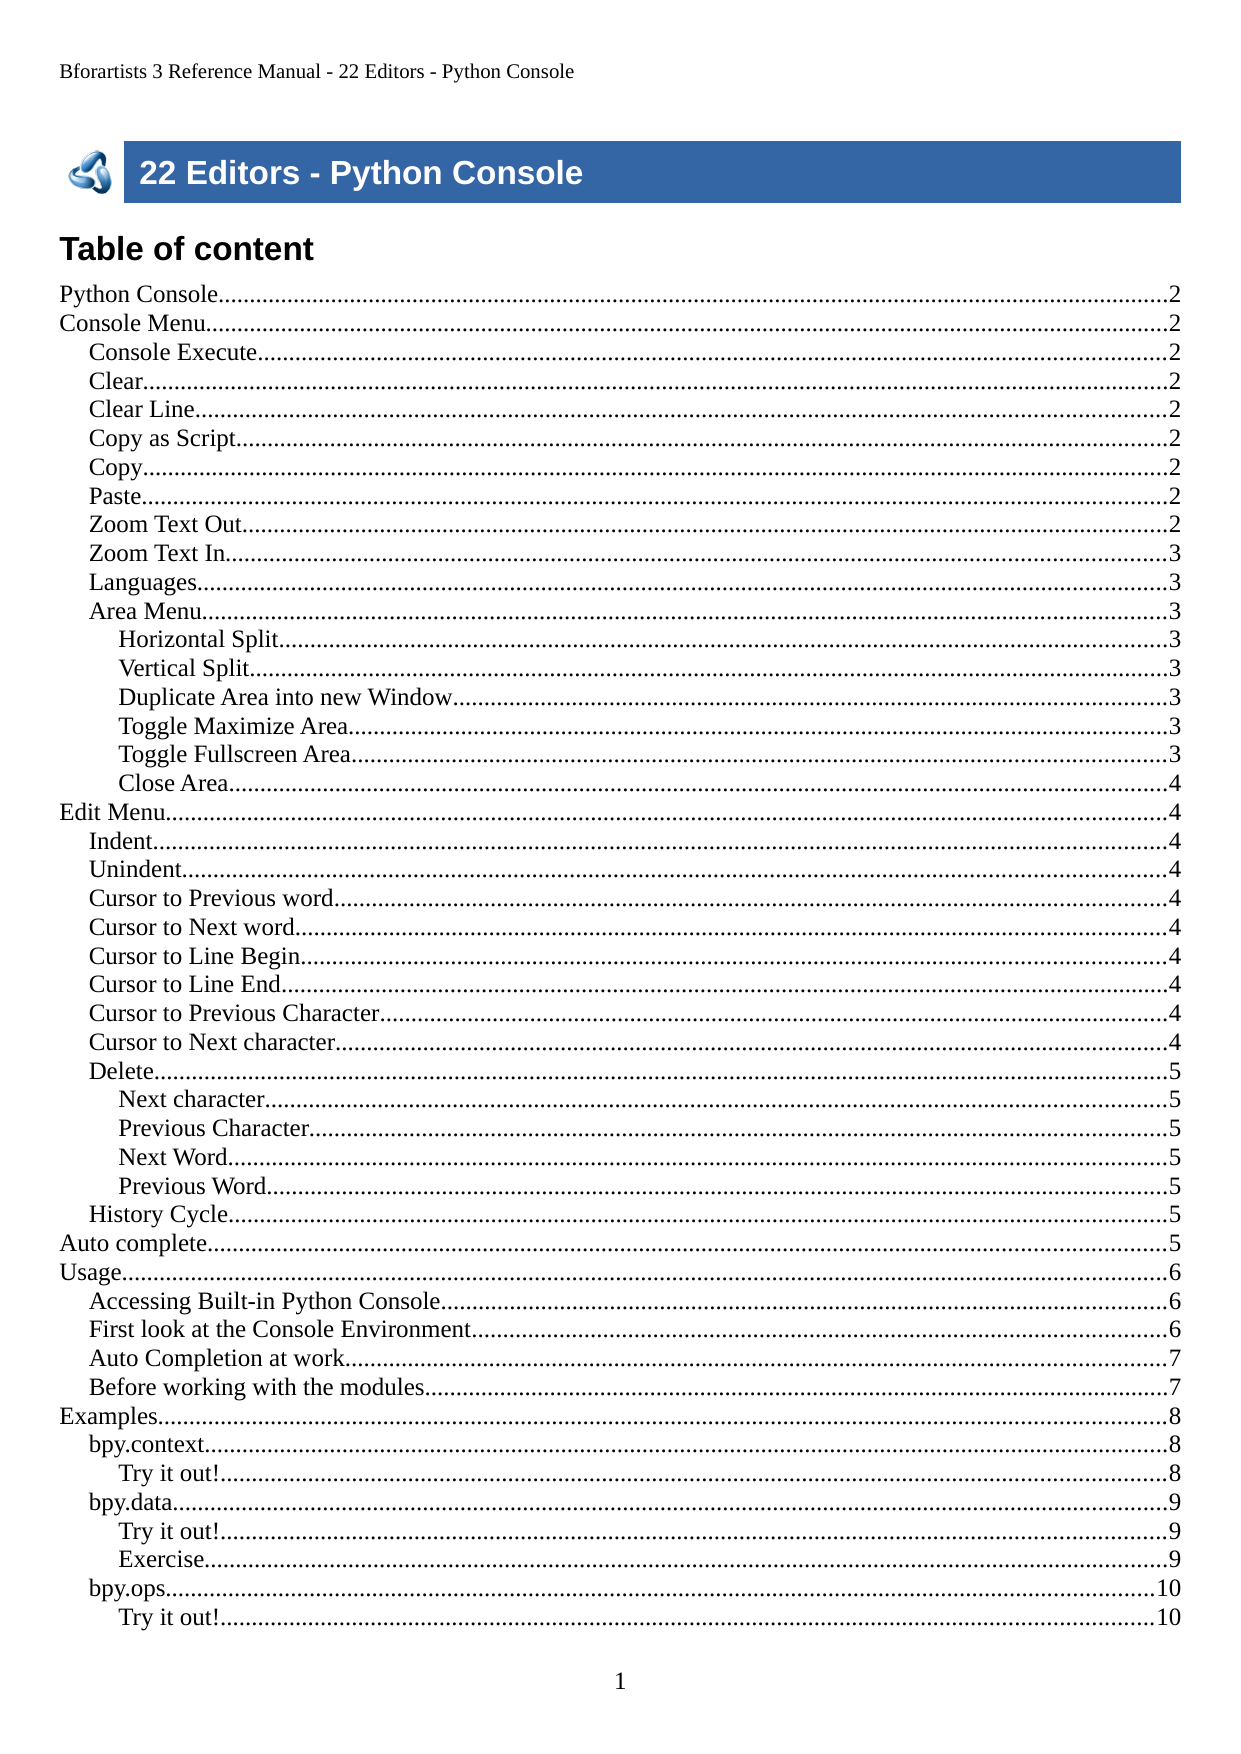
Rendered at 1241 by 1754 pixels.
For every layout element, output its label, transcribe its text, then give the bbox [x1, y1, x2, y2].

text Indent 4 [88, 826, 1181, 854]
text Auto complete 5 [59, 1228, 1181, 1257]
text Cursor to Previous Character 4 [88, 998, 1181, 1027]
text Paste 2 [88, 481, 1181, 509]
text Usage 6 [59, 1257, 1181, 1286]
text Clear Line 2 [88, 394, 1181, 423]
text Delete 5 [88, 1056, 1181, 1084]
text Vertical Split 3 [118, 653, 1181, 682]
text Try it out! 8 [118, 1458, 1181, 1487]
text Area Menu 3 [88, 596, 1181, 624]
text Cursor to Next character 4 [88, 1027, 1181, 1056]
text Console Menu 2 [59, 308, 1181, 337]
text Clear 2 [88, 366, 1181, 394]
text Examples 8 [59, 1401, 1181, 1429]
text Next character 5 [118, 1084, 1181, 1113]
text Unindent 4 [88, 854, 1181, 883]
text Cursor to Next word 4 [88, 912, 1181, 941]
text Edit Menu 4 [59, 797, 1181, 826]
text Toggle Maximize Area 3 [118, 711, 1181, 739]
table_header [59, 141, 124, 203]
text Cursor to Line Begin 4 [88, 941, 1181, 969]
text First look at the Console Environment 6 [88, 1314, 1181, 1343]
text Copy as Script 2 [88, 423, 1181, 452]
text Console Execute 2 [88, 337, 1181, 366]
text Zoom Text In 3 [88, 538, 1181, 567]
text Languages 3 [88, 567, 1181, 596]
text Toggle Fullscreen Area 3 [118, 739, 1181, 768]
text Exercise 9 [118, 1544, 1181, 1573]
text Next Word 5 [118, 1142, 1181, 1171]
text Close Area 4 [118, 768, 1181, 797]
text Horizontal Split 3 [118, 624, 1181, 653]
text bpy.ops 10 [88, 1573, 1181, 1602]
text Duplicate Area into new Window 3 [118, 682, 1181, 711]
text Previous Character 5 [118, 1113, 1181, 1142]
table_header 22 Editors - Python Console [124, 141, 1181, 203]
text Try it out! 9 [118, 1516, 1181, 1544]
text Python Console 2 [59, 279, 1181, 308]
text Before working with the modules. 7 [88, 1372, 1181, 1401]
text Previous Word 5 [118, 1171, 1181, 1199]
text Cursor to Previous word 4 [88, 883, 1181, 912]
picture [65, 147, 114, 197]
text Auto Completion at work 7 [88, 1343, 1181, 1372]
text bpy.data 9 [88, 1487, 1181, 1516]
text Accessing Built-in Python Console 6 [88, 1286, 1181, 1314]
text Try it out! 10 [118, 1602, 1181, 1631]
text Cursor to Line End 4 [88, 969, 1181, 998]
subtitle Table of content [59, 228, 1181, 267]
text bpy.context 8 [88, 1429, 1181, 1458]
text Copy 2 [88, 452, 1181, 481]
text History Cycle 5 [88, 1199, 1181, 1228]
text Zoom Text Out 2 [88, 509, 1181, 538]
